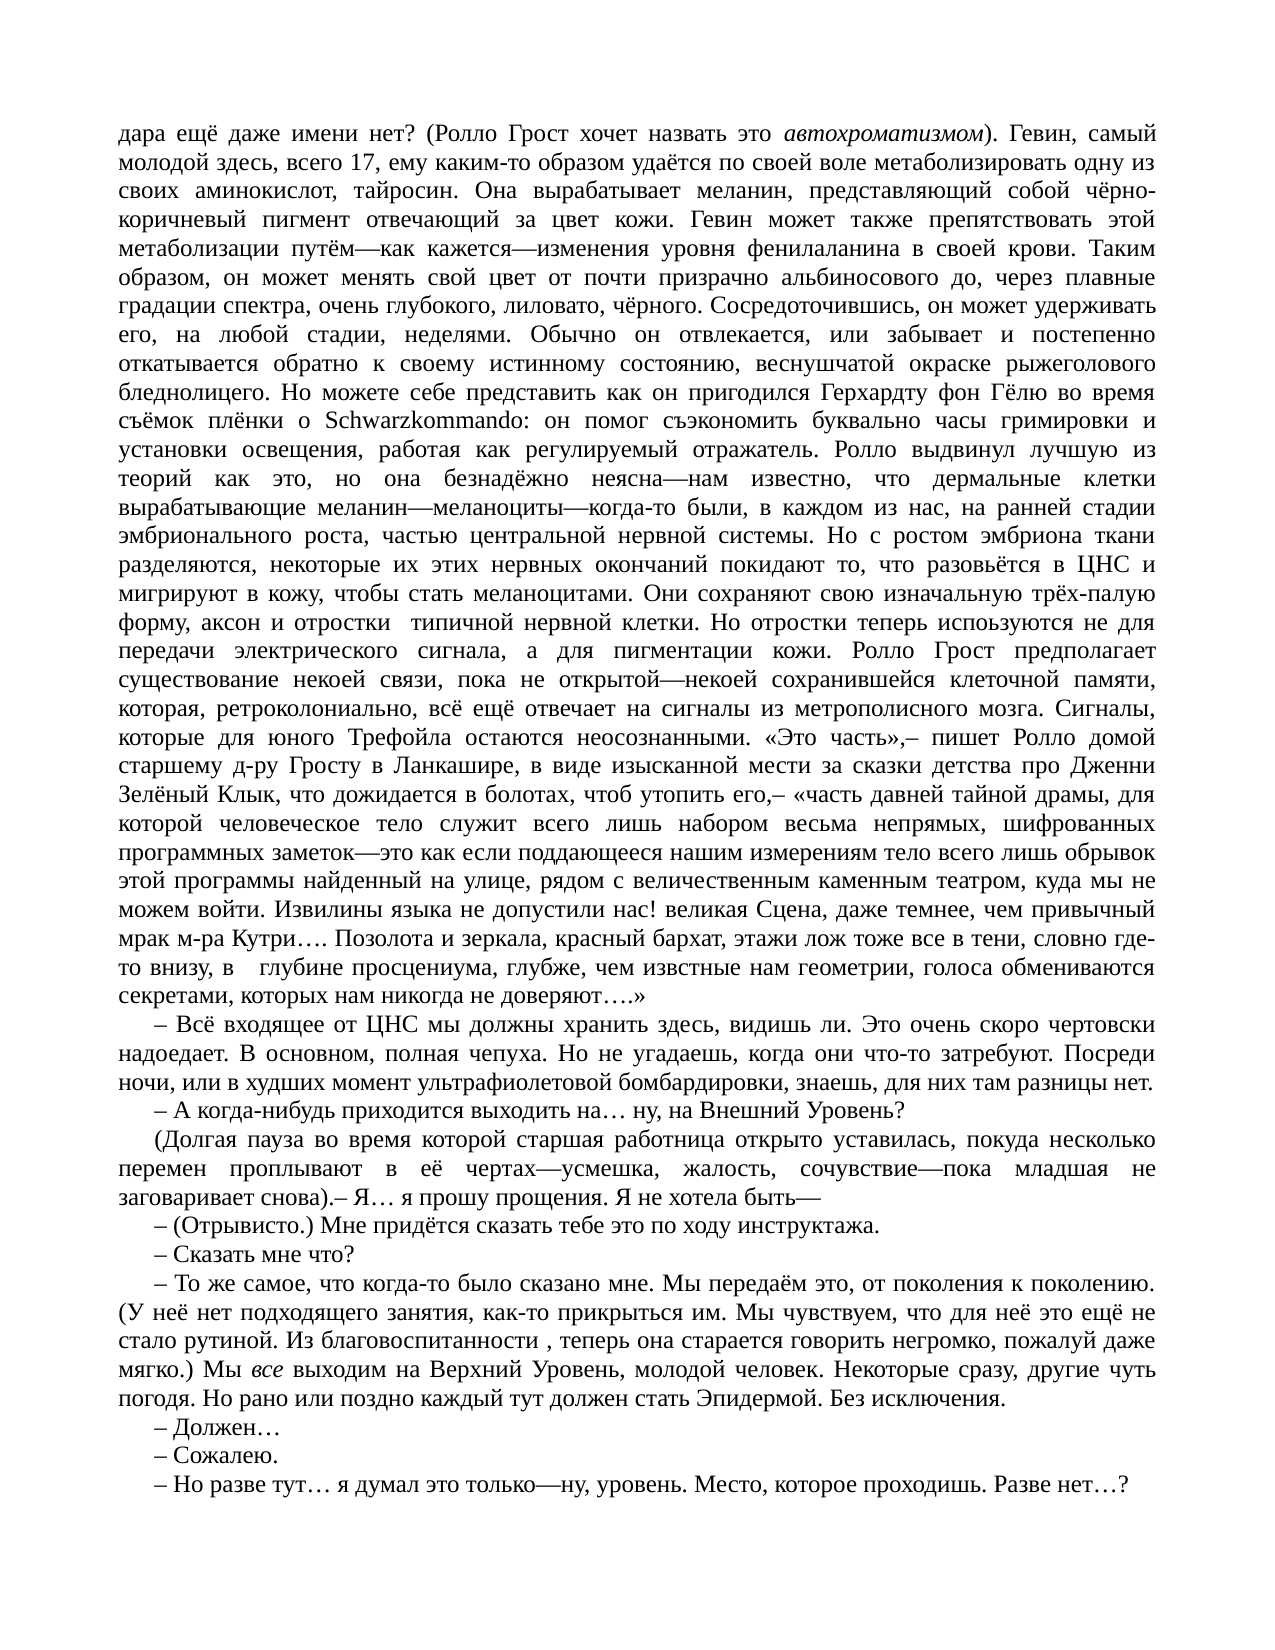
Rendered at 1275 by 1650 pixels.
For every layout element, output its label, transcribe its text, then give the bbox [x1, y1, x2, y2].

text – То же самое, что когда-то было сказано мне. Мы передаём это, от поколения к поколению. (У неё нет подходящего занятия, как-то прикрыться им. Мы чувствуем, что для неё это ещё не стало рутиной. Из благовоспитанности , теперь она старается говорить негромко, пожалуй даже мягко.) Мы все выходим на Верхний Уровень, молодой человек. Некоторые сразу, другие чуть погодя. Но рано или поздно каждый тут должен стать Эпидермой. Без исключения. [118, 1268, 1157, 1412]
text – Всё входящее от ЦНС мы должны хранить здесь, видишь ли. Это очень скоро чертовски надоедает. В основном, полная чепуха. Но не угадаешь, когда они что-то затребуют. Посреди ночи, или в худших момент ультрафиолетовой бомбардировки, знаешь, для них там разницы нет. [118, 1009, 1157, 1096]
text – (Отрывисто.) Мне придётся сказать тебе это по ходу инструктажа. [118, 1211, 1157, 1239]
text – Сказать мне что? [118, 1239, 1157, 1268]
text – Должен… [118, 1412, 1157, 1441]
text дара ещё даже имени нет? (Ролло Грост хочет назвать это автохроматизмом). Гевин, самый молодой здесь, всего 17, ему каким-то образом удаётся по своей воле метаболизировать одну из своих аминокислот, тайросин. Она вырабатывает меланин, представляющий собой чёрно-коричневый пигмент отвечающий за цвет кожи. Гевин может также препятствовать этой метаболизации путём—как кажется—изменения уровня фенилаланина в своей крови. Таким образом, он может менять свой цвет от почти призрачно альбиносового до, через плавные градации спектра, очень глубокого, лиловато, чёрного. Сосредоточившись, он может удерживать его, на любой стадии, неделями. Обычно он отвлекается, или забывает и постепенно откатывается обратно к своему истинному состоянию, веснушчатой окраске рыжеголового бледнолицего. Но можете себе представить как он пригодился Герхардту фон Гёлю во время съёмок плёнки о Schwarzkommando: он помог съэкономить буквально часы гримировки и установки освещения, работая как регулируемый отражатель. Ролло выдвинул лучшую из теорий как это, но она безнадёжно неясна—нам известно, что дермальные клетки вырабатывающие меланин—меланоциты—когда-то были, в каждом из нас, на ранней стадии эмбрионального роста, частью центральной нервной системы. Но с ростом эмбриона ткани разделяются, некоторые их этих нервных окончаний покидают то, что разовьётся в ЦНС и мигрируют в кожу, чтобы стать меланоцитами. Они сохраняют свою изначальную трёх-палую форму, аксон и отростки типичной нервной клетки. Но отростки теперь испоьзуются не для передачи электрического сигнала, а для пигментации кожи. Ролло Грост предполагает существование некоей связи, пока не открытой—некоей сохранившейся клеточной памяти, которая, ретроколониально, всё ещё отвечает на сигналы из метрополисного мозга. Сигналы, которые для юного Трефойла остаются неосознанными. «Это часть»,– пишет Ролло домой старшему д-ру Гросту в Ланкашире, в виде изысканной мести за сказки детства про Дженни Зелёный Клык, что дожидается в болотах, чтоб утопить его,– «часть давней тайной драмы, для которой человеческое тело служит всего лишь набором весьма непрямых, шифрованных программных заметок—это как если поддающееся нашим измерениям тело всего лишь обрывок этой программы найденный на улице, рядом с величественным каменным театром, куда мы не можем войти. Извилины языка не допустили нас! великая Сцена, даже темнее, чем привычный мрак м-ра Кутри…. Позолота и зеркала, красный бархат, этажи лож тоже все в тени, словно где-то внизу, в глубине просцениума, глубже, чем извстные нам геометрии, голоса обмениваются секретами, которых нам никогда не доверяют….» [118, 118, 1157, 1009]
text – Но разве тут… я думал это только—ну, уровень. Место, которое проходишь. Разве нет…? [118, 1469, 1157, 1498]
text – А когда-нибудь приходится выходить на… ну, на Внешний Уровень? [118, 1096, 1157, 1124]
text (Долгая пауза во время которой старшая работница открыто уставилась, покуда несколько перемен проплывают в её чертах—усмешка, жалость, сочувствие—пока младшая не заговаривает снова).– Я… я прошу прощения. Я не хотела быть— [118, 1124, 1157, 1211]
text – Сожалею. [118, 1441, 1157, 1469]
